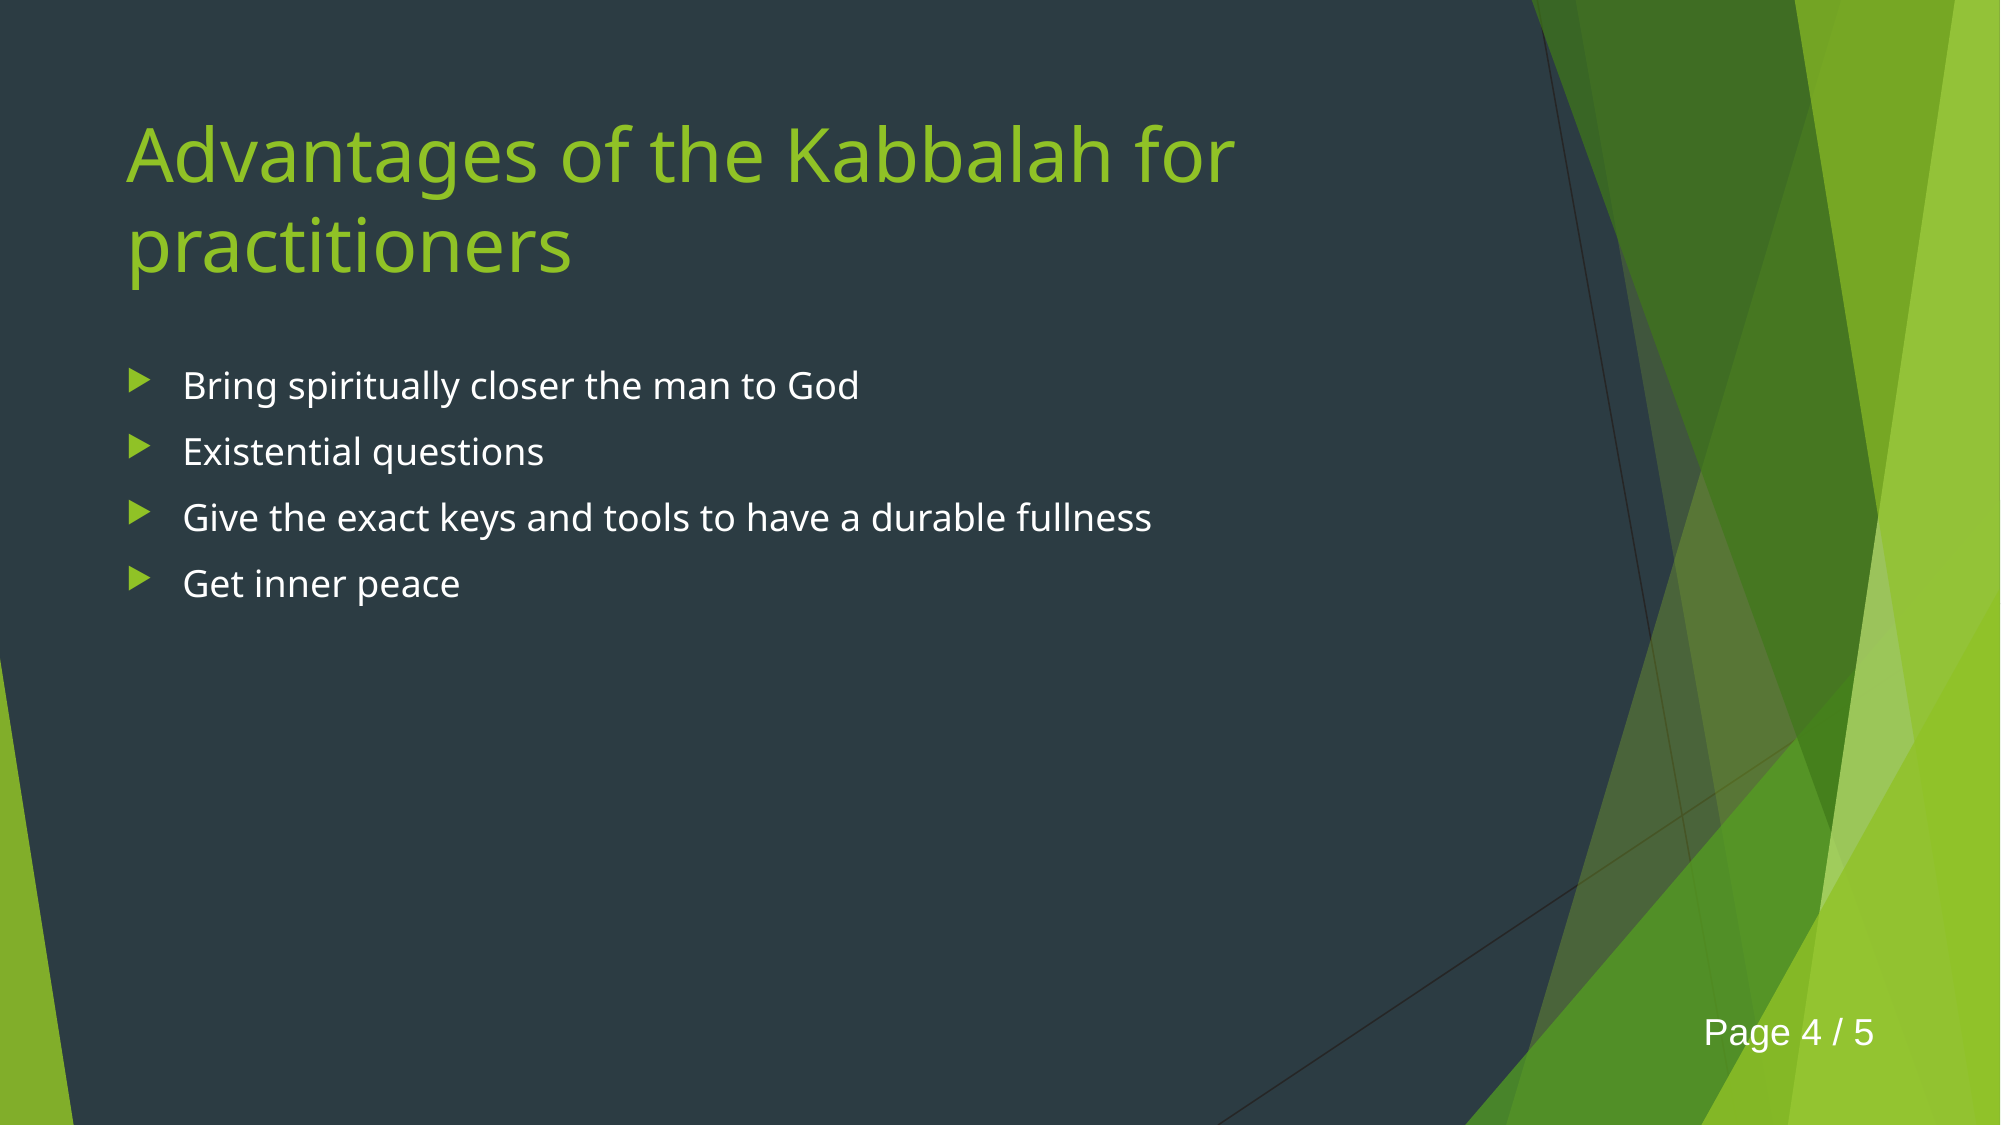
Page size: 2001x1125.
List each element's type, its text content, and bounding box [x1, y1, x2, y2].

list Bring spiritually closer the man to God Existential questions Give the exact keys and tools to have a durable fullness Get inner peace [111, 354, 1522, 992]
text_box Page 4 / 5 [1688, 1003, 1949, 1061]
title Advantages of the Kabbalah for practitioners [111, 99, 1522, 317]
